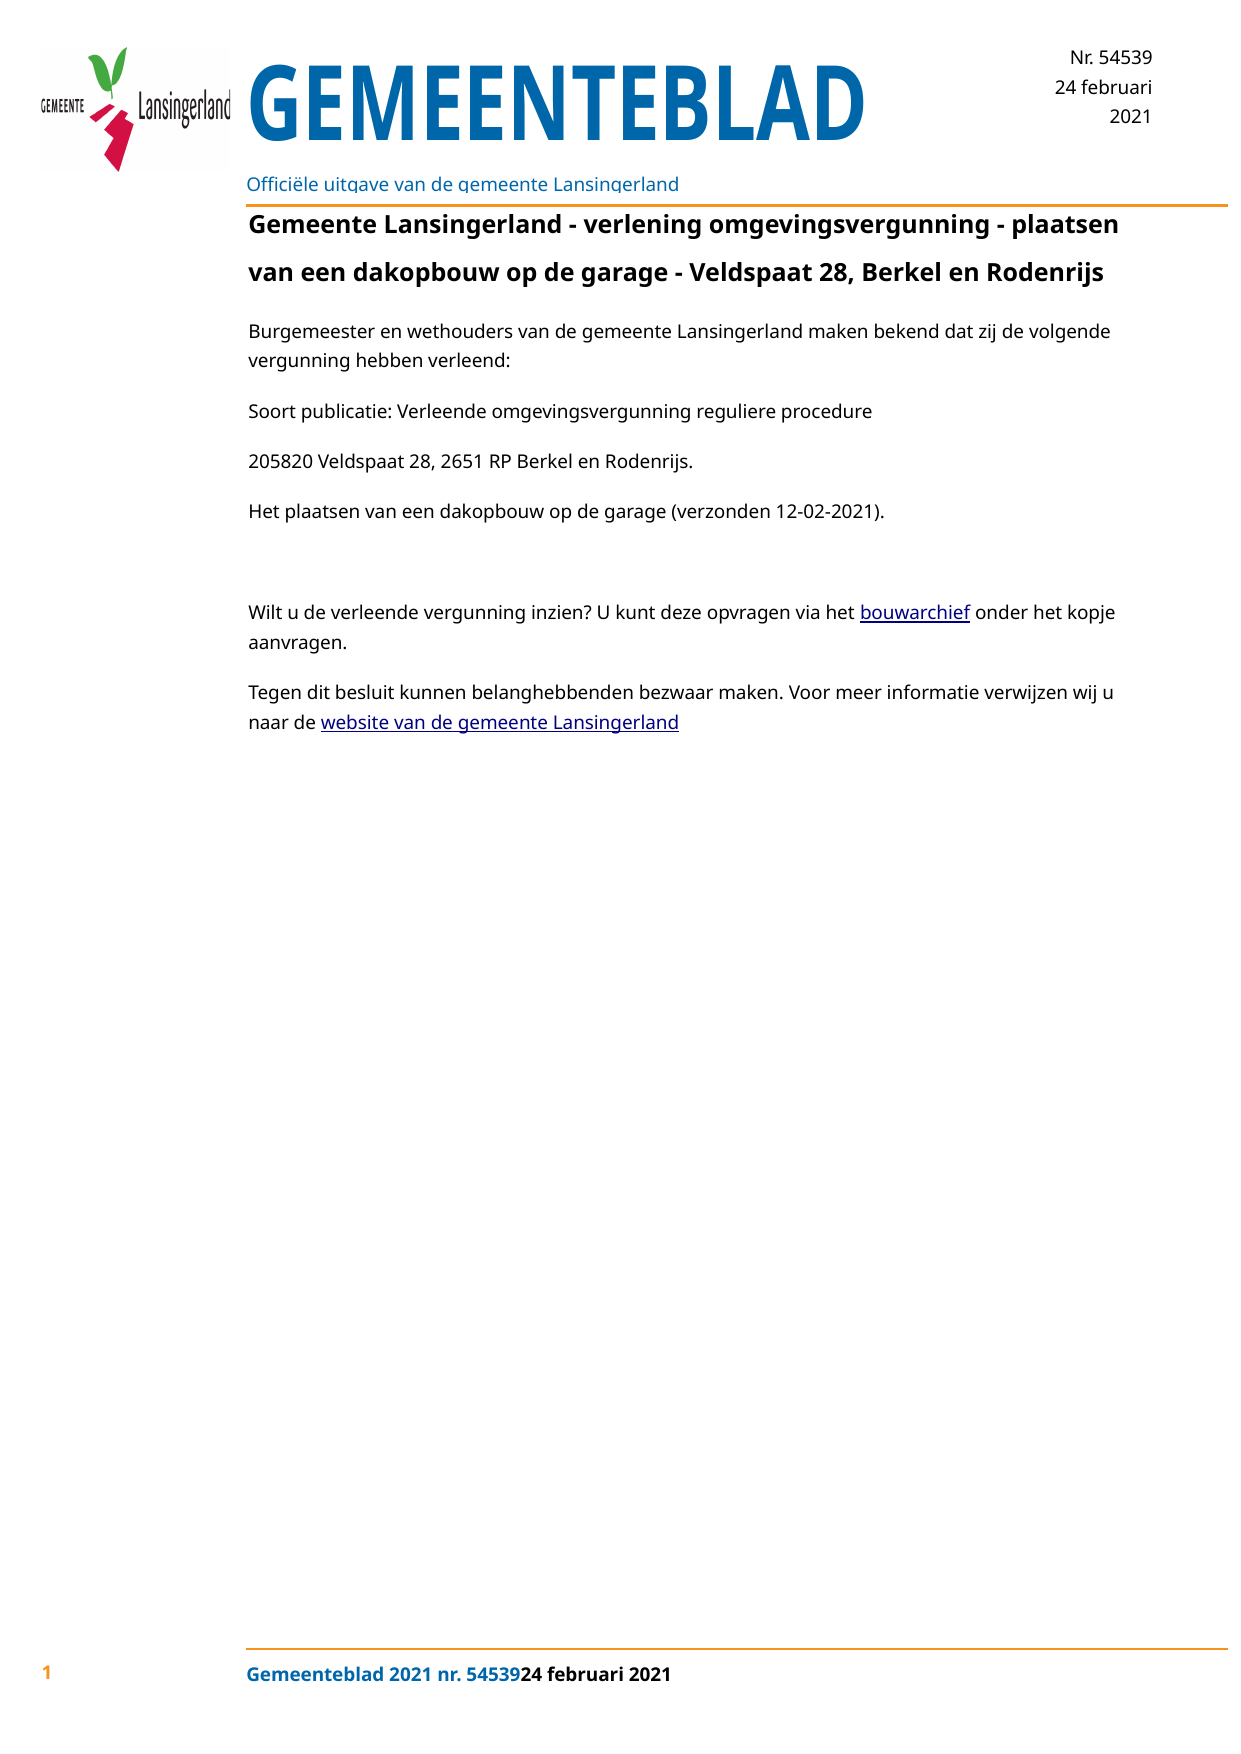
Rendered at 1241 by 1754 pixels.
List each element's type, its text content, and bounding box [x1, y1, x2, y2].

text 205820 Veldspaat 28, 2651 RP Berkel en Rodenrijs. [248, 448, 1152, 474]
text Wilt u de verleende vergunning inzien? U kunt deze opvragen via het bouwarchief onder het kopje aanvragen. [248, 599, 1152, 655]
picture [41, 47, 231, 172]
text Tegen dit besluit kunnen belanghebbenden bezwaar maken. Voor meer informatie verwijzen wij u naar de website van de gemeente Lansingerland [248, 679, 1152, 735]
text Burgemeester en wethouders van de gemeente Lansingerland maken bekend dat zij de volgende vergunning hebben verleend: [248, 318, 1152, 373]
text Soort publicatie: Verleende omgevingsvergunning reguliere procedure [248, 398, 1152, 424]
text Gemeente Lansingerland - verlening omgevingsvergunning - plaatsen van een dakopbouw op de garage - Veldspaat 28, Berkel en Rodenrijs [248, 207, 1152, 288]
text Het plaatsen van een dakopbouw op de garage (verzonden 12-02-2021). [248, 499, 1152, 524]
